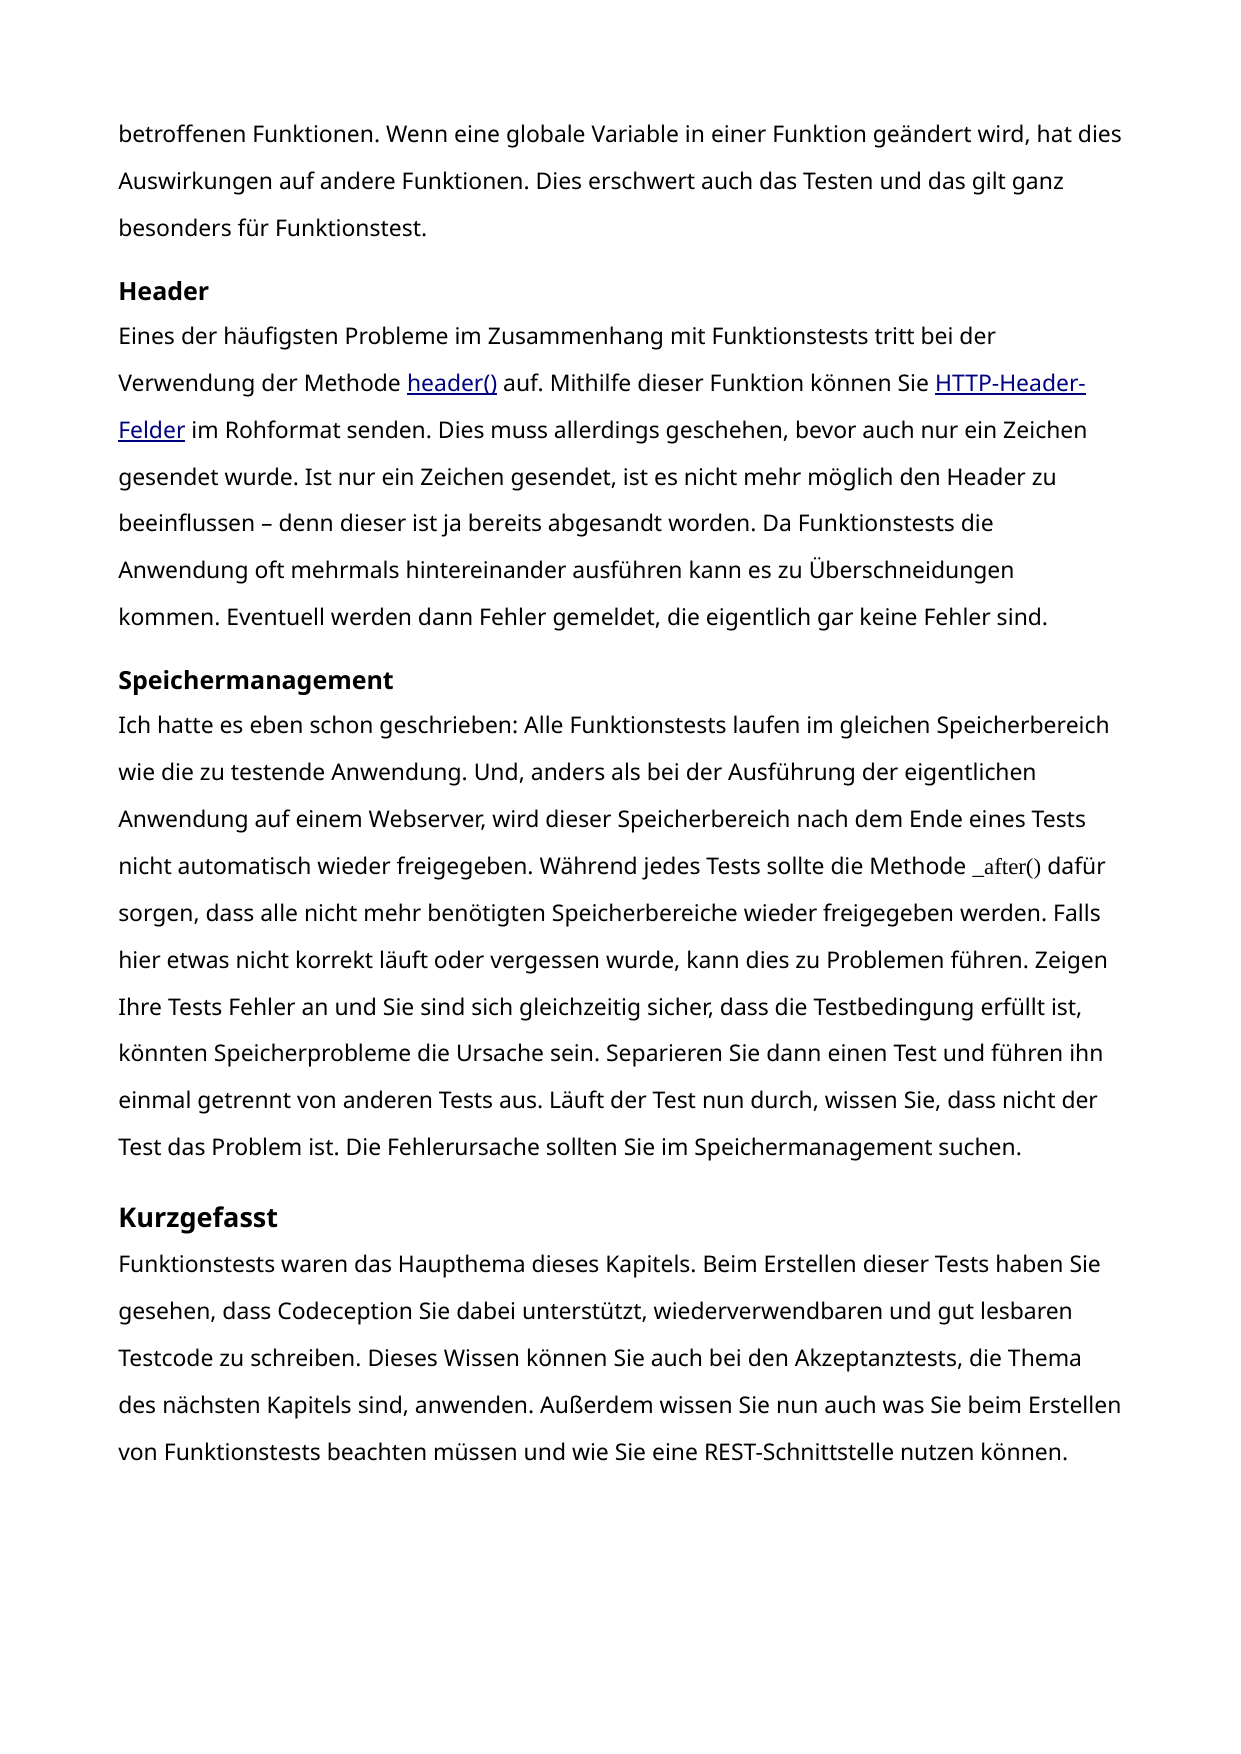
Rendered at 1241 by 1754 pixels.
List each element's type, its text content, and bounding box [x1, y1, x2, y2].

text Ich hatte es eben schon geschrieben: Alle Funktionstests laufen im gleichen Speicherbereich wie die zu testende Anwendung. Und, anders als bei der Ausführung der eigentlichen Anwendung auf einem Webserver, wird dieser Speicherbereich nach dem Ende eines Tests nicht automatisch wieder freigegeben. Während jedes Tests sollte die Methode _after() dafür sorgen, dass alle nicht mehr benötigten Speicherbereiche wieder freigegeben werden. Falls hier etwas nicht korrekt läuft oder vergessen wurde, kann dies zu Problemen führen. Zeigen Ihre Tests Fehler an und Sie sind sich gleichzeitig sicher, dass die Testbedingung erfüllt ist, könnten Speicherprobleme die Ursache sein. Separieren Sie dann einen Test und führen ihn einmal getrennt von anderen Tests aus. Läuft der Test nun durch, wissen Sie, dass nicht der Test das Problem ist. Die Fehlerursache sollten Sie im Speichermanagement suchen. [118, 709, 1122, 1162]
subtitle Speichermanagement [118, 663, 1122, 697]
subtitle Kurzgefasst [118, 1199, 1122, 1236]
subtitle Header [118, 273, 1122, 307]
text betroffenen Funktionen. Wenn eine globale Variable in einer Funktion geändert wird, hat dies Auswirkungen auf andere Funktionen. Dies erschwert auch das Testen und das gilt ganz besonders für Funktionstest. [118, 118, 1122, 243]
text Eines der häufigsten Probleme im Zusammenhang mit Funktionstests tritt bei der Verwendung der Methode header() auf. Mithilfe dieser Funktion können Sie HTTP-Header-Felder im Rohformat senden. Dies muss allerdings geschehen, bevor auch nur ein Zeichen gesendet wurde. Ist nur ein Zeichen gesendet, ist es nicht mehr möglich den Header zu beeinflussen – denn dieser ist ja bereits abgesandt worden. Da Funktionstests die Anwendung oft mehrmals hintereinander ausführen kann es zu Überschneidungen kommen. Eventuell werden dann Fehler gemeldet, die eigentlich gar keine Fehler sind. [118, 320, 1122, 632]
text Funktionstests waren das Haupthema dieses Kapitels. Beim Erstellen dieser Tests haben Sie gesehen, dass Codeception Sie dabei unterstützt, wiederverwendbaren und gut lesbaren Testcode zu schreiben. Dieses Wissen können Sie auch bei den Akzeptanztests, die Thema des nächsten Kapitels sind, anwenden. Außerdem wissen Sie nun auch was Sie beim Erstellen von Funktionstests beachten müssen und wie Sie eine REST-Schnittstelle nutzen können. [118, 1248, 1122, 1467]
